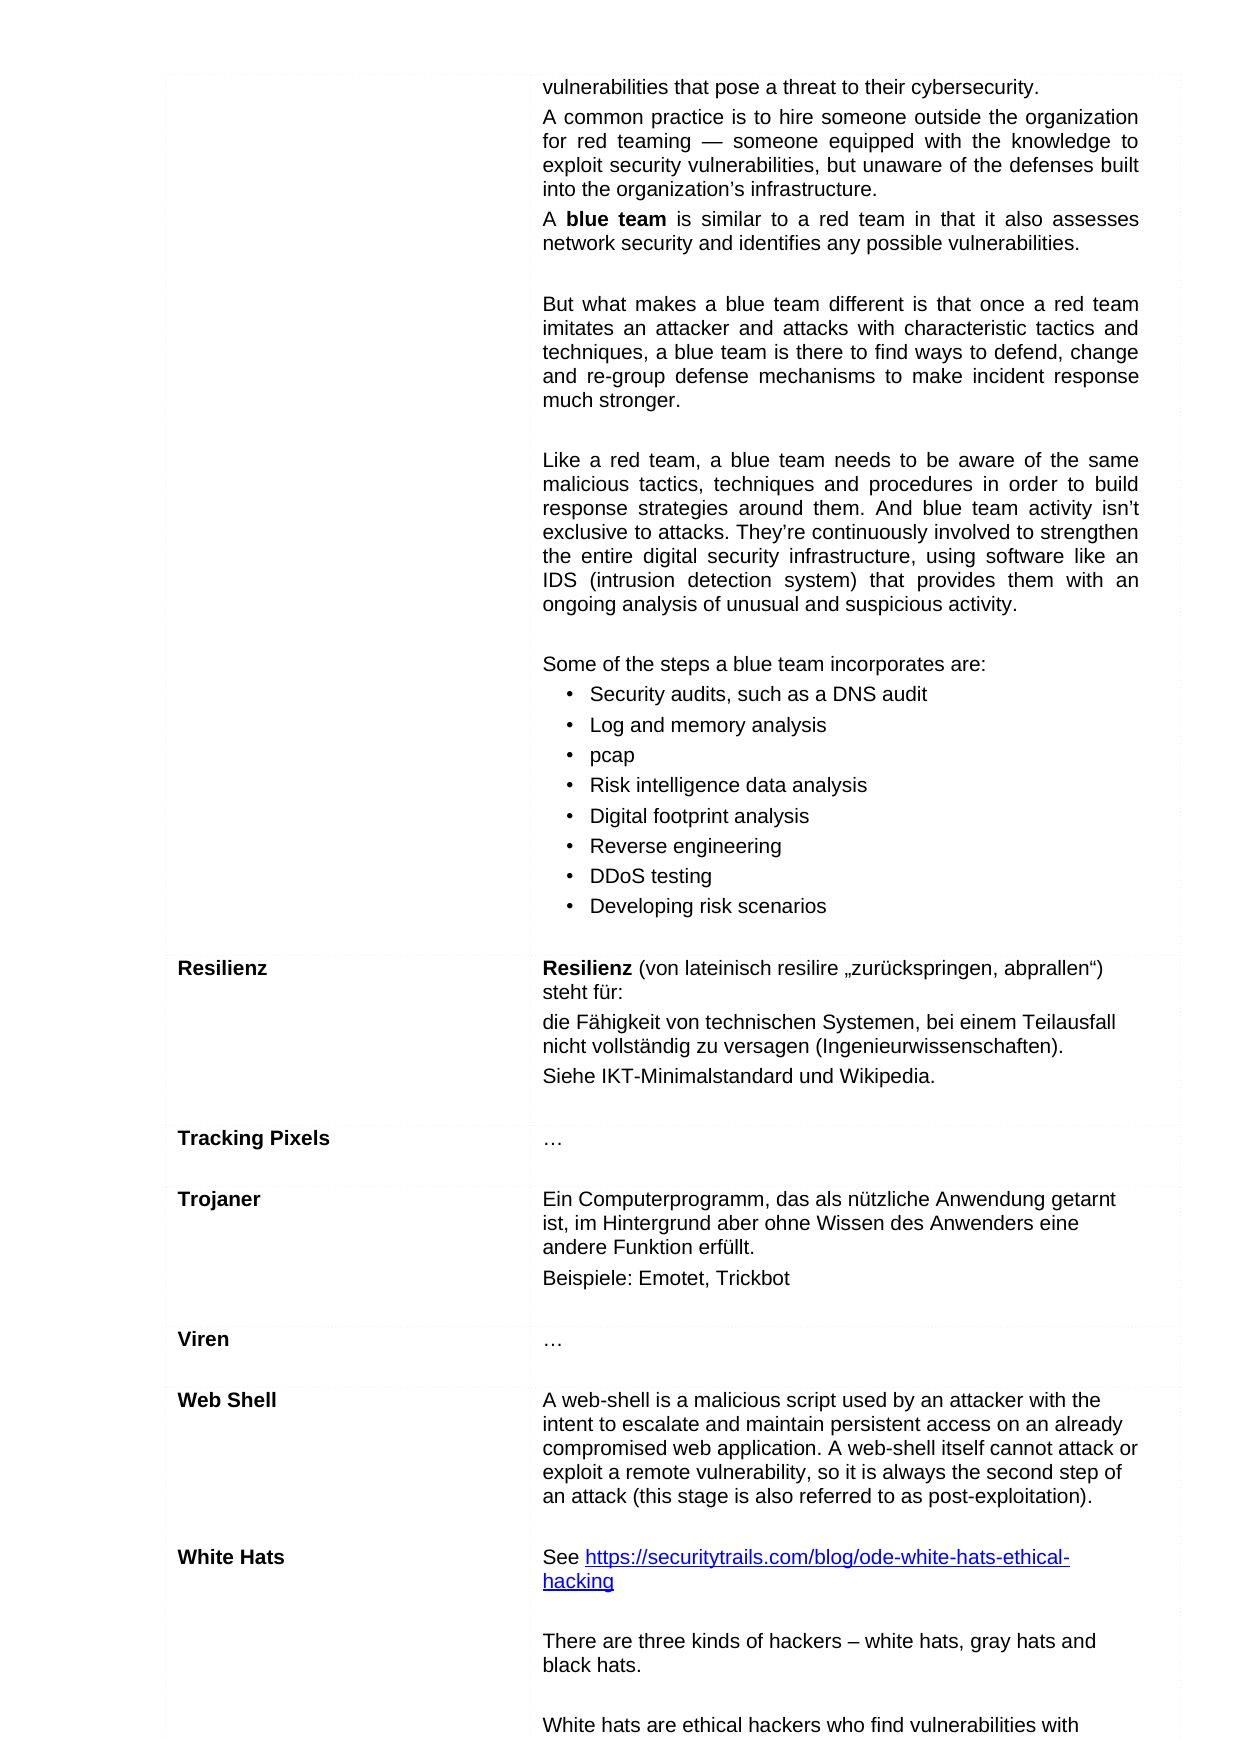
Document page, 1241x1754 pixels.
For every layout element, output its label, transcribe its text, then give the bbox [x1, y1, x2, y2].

table_cell Web Shell [165, 1387, 531, 1544]
table_cell A web-shell is a malicious script used by an attacker with the intent to escalate and maintain persistent access on an already compromised web application. A web-shell itself cannot attack or exploit a remote vulnerability, so it is always the second step of an attack (this stage is also referred to as post-exploitation). [531, 1387, 1181, 1544]
table_cell [165, 74, 531, 955]
table_cell vulnerabilities that pose a threat to their cybersecurity. A common practice is to hire someone outside the organization for red teaming — someone equipped with the knowledge to exploit security vulnerabilities, but unaware of the defenses built into the organization’s infrastructure. A blue team is similar to a red team in that it also assesses network security and identifies any possible vulnerabilities. But what makes a blue team different is that once a red team imitates an attacker and attacks with characteristic tactics and techniques, a blue team is there to find ways to defend, change and re-group defense mechanisms to make incident response much stronger. Like a red team, a blue team needs to be aware of the same malicious tactics, techniques and procedures in order to build response strategies around them. And blue team activity isn’t exclusive to attacks. They’re continuously involved to strengthen the entire digital security infrastructure, using software like an IDS (intrusion detection system) that provides them with an ongoing analysis of unusual and suspicious activity. Some of the steps a blue team incorporates are: Security audits, such as a DNS audit Log and memory analysis pcap Risk intelligence data analysis Digital footprint analysis Reverse engineering DDoS testing Developing risk scenarios [531, 74, 1181, 955]
table_cell Resilienz [165, 955, 531, 1125]
table_cell Trojaner [165, 1186, 531, 1326]
table_cell Ein Computerprogramm, das als nützliche Anwendung getarnt ist, im Hintergrund aber ohne Wissen des Anwenders eine andere Funktion erfüllt. Beispiele: Emotet, Trickbot [531, 1186, 1181, 1326]
table_cell Resilienz (von lateinisch resilire „zurückspringen, abprallen“) steht für: die Fähigkeit von technischen Systemen, bei einem Teilausfall nicht vollständig zu versagen (Ingenieurwissenschaften). Siehe IKT-Minimalstandard und Wikipedia. [531, 955, 1181, 1125]
table_cell Viren [165, 1326, 531, 1387]
table_cell … [531, 1326, 1181, 1387]
table_cell Tracking Pixels [165, 1125, 531, 1186]
table_cell See https://securitytrails.com/blog/ode-white-hats-ethical-hacking There are three kinds of hackers – white hats, gray hats and black hats. White hats are ethical hackers who find vulnerabilities with [531, 1545, 1181, 1737]
table_cell White Hats [165, 1545, 531, 1737]
table_cell … [531, 1125, 1181, 1186]
